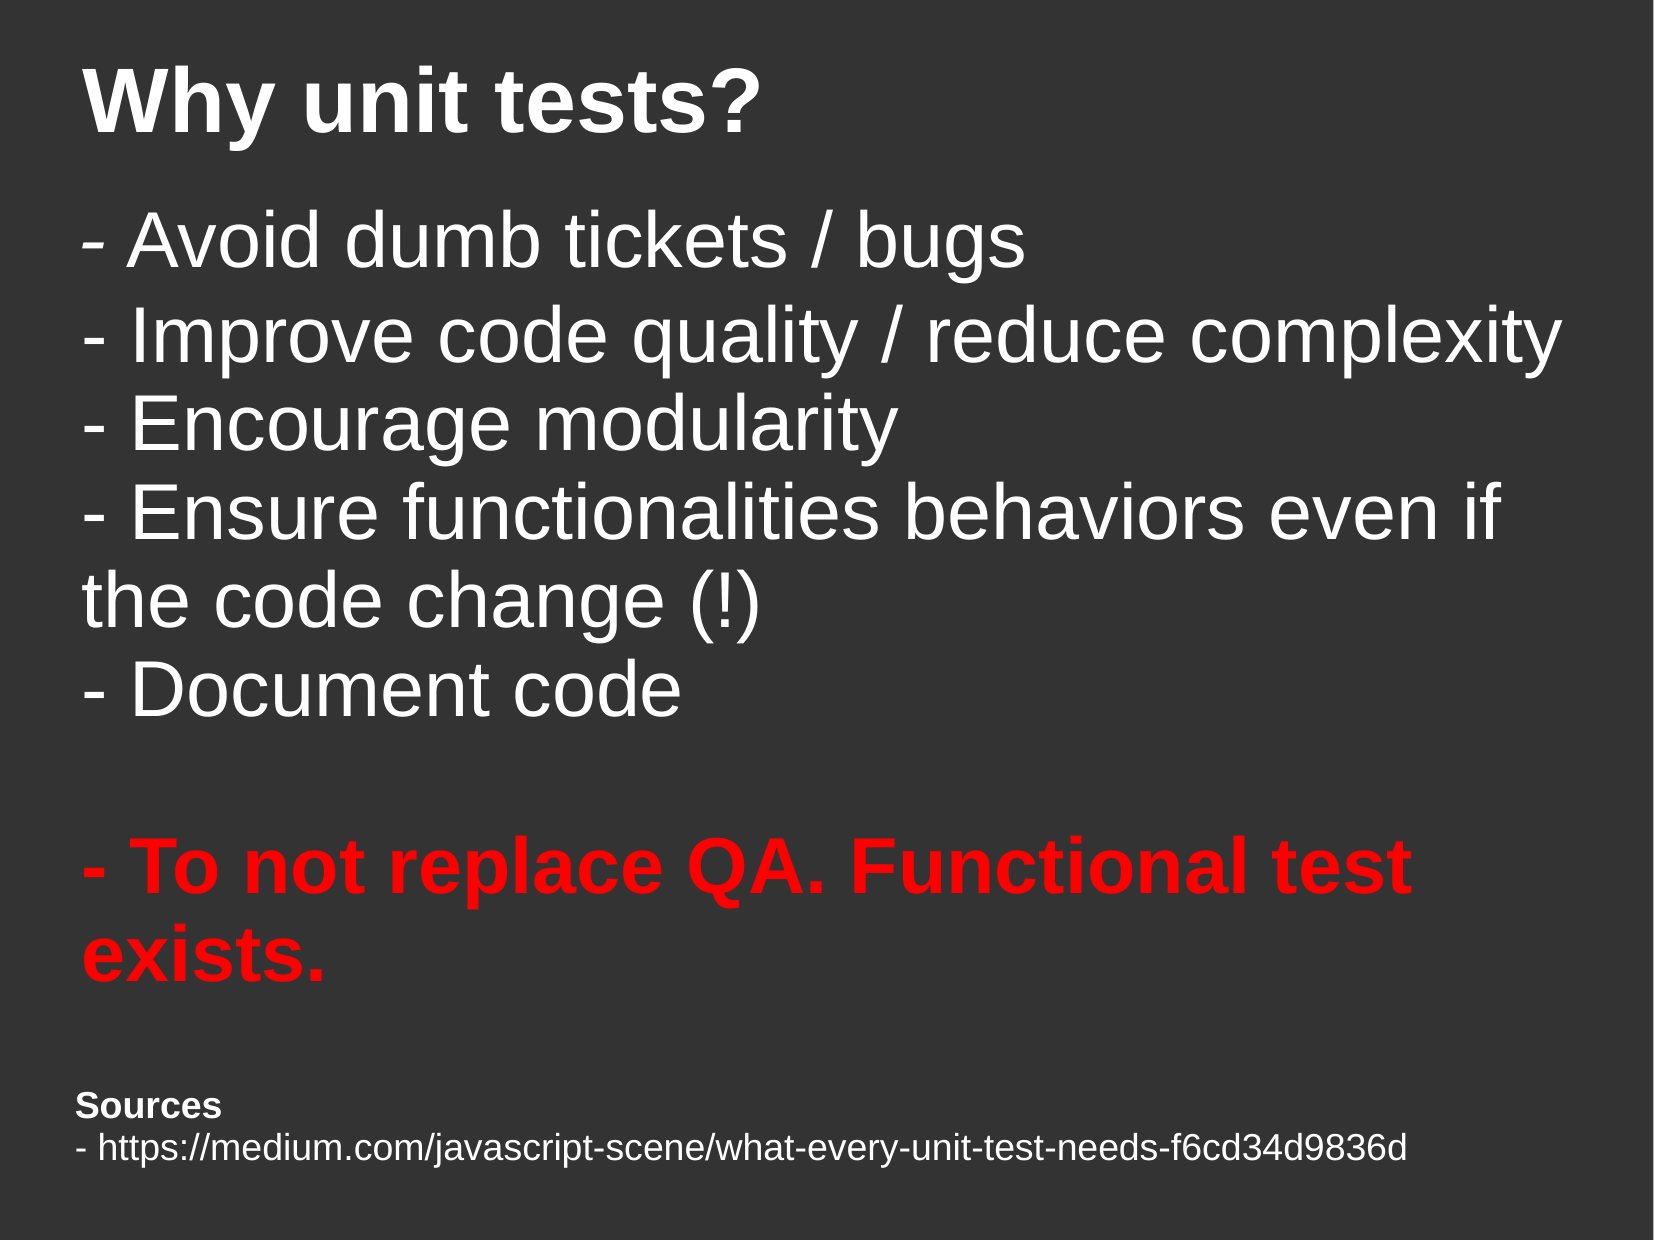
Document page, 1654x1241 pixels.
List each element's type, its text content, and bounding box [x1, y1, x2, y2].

title Why unit tests? [82, 49, 1571, 182]
title - Avoid dumb tickets / bugs - Improve code quality / reduce complexity - Encourage modularity - Ensure functionalities behaviors even if the code change (!) - Document code - To not replace QA. Functional test exists. [81, 182, 1621, 1074]
text_box Sources - https://medium.com/javascript-scene/what-every-unit-test-needs-f6cd34d9836d [60, 1077, 1546, 1241]
